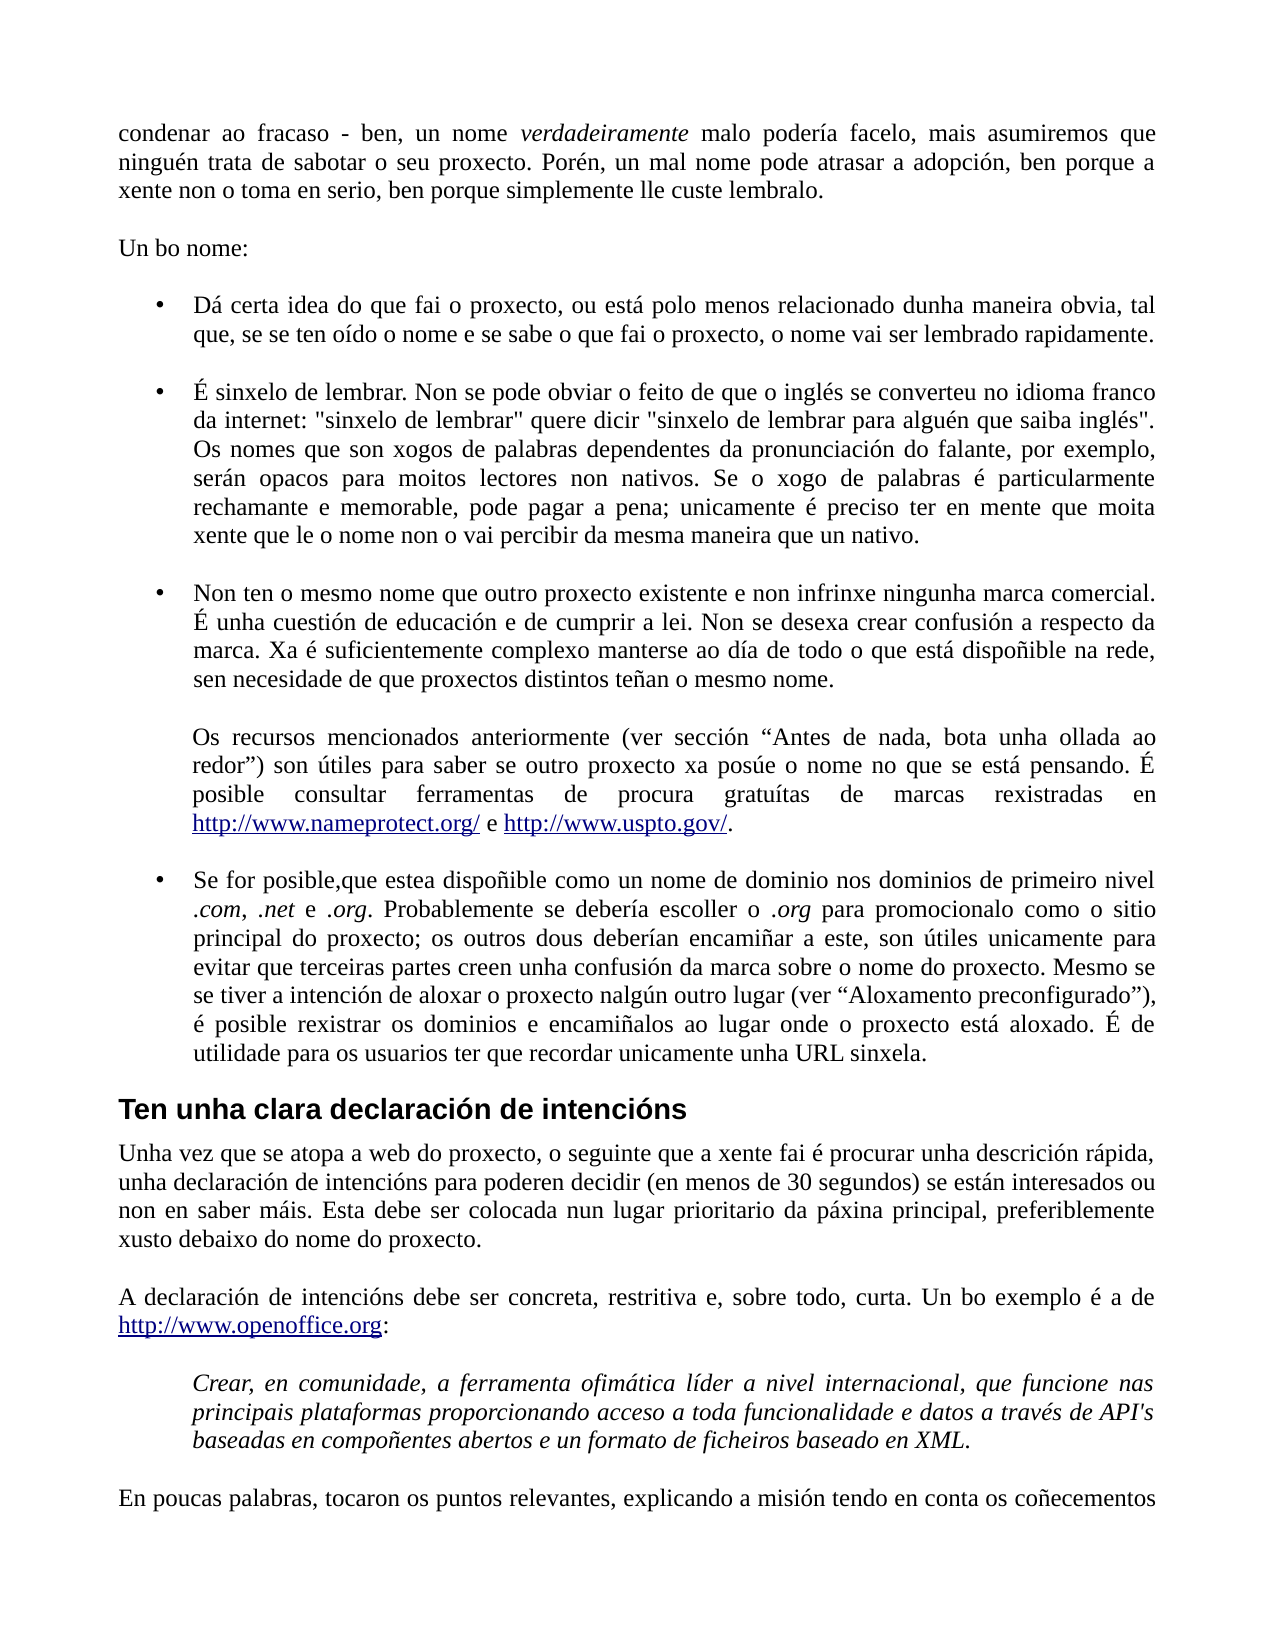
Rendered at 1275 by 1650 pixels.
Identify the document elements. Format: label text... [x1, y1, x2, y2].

text Unha vez que se atopa a web do proxecto, o seguinte que a xente fai é procurar unha descrición rápida, unha declaración de intencións para poderen decidir (en menos de 30 segundos) se están interesados ou non en saber máis. Esta debe ser colocada nun lugar prioritario da páxina principal, preferiblemente xusto debaixo do nome do proxecto. [118, 1138, 1157, 1253]
text Crear, en comunidade, a ferramenta ofimática líder a nivel internacional, que funcione nas principais plataformas proporcionando acceso a toda funcionalidade e datos a través de API's baseadas en compoñentes abertos e un formato de ficheiros baseado en XML. [192, 1368, 1157, 1454]
text Os recursos mencionados anteriormente (ver sección “Antes de nada, bota unha ollada ao redor”) son útiles para saber se outro proxecto xa posúe o nome no que se está pensando. É posible consultar ferramentas de procura gratuítas de marcas rexistradas en http://www.nameprotect.org/ e http://www.uspto.gov/. [192, 722, 1157, 837]
subtitle Ten unha clara declaración de intencións [118, 1092, 1157, 1125]
text A declaración de intencións debe ser concreta, restritiva e, sobre todo, curta. Un bo exemplo é a de http://www.openoffice.org: [118, 1282, 1157, 1339]
text Un bo nome: [118, 233, 1157, 262]
list Dá certa idea do que fai o proxecto, ou está polo menos relacionado dunha maneira obvia, tal que, se se ten oído o nome e se sabe o que fai o proxecto, o nome vai ser lembrado rapidamente. [156, 291, 1157, 348]
text En poucas palabras, tocaron os puntos relevantes, explicando a misión tendo en conta os coñecementos [118, 1483, 1157, 1512]
text condenar ao fracaso - ben, un nome verdadeiramente malo podería facelo, mais asumiremos que ninguén trata de sabotar o seu proxecto. Porén, un mal nome pode atrasar a adopción, ben porque a xente non o toma en serio, ben porque simplemente lle custe lembralo. [118, 118, 1157, 204]
list Se for posible,que estea dispoñible como un nome de dominio nos dominios de primeiro nivel .com, .net e .org. Probablemente se debería escoller o .org para promocionalo como o sitio principal do proxecto; os outros dous deberían encamiñar a este, son útiles unicamente para evitar que terceiras partes creen unha confusión da marca sobre o nome do proxecto. Mesmo se se tiver a intención de aloxar o proxecto nalgún outro lugar (ver “Aloxamento preconfigurado”), é posible rexistrar os dominios e encamiñalos ao lugar onde o proxecto está aloxado. É de utilidade para os usuarios ter que recordar unicamente unha URL sinxela. [156, 866, 1157, 1067]
list Non ten o mesmo nome que outro proxecto existente e non infrinxe ningunha marca comercial. É unha cuestión de educación e de cumprir a lei. Non se desexa crear confusión a respecto da marca. Xa é suficientemente complexo manterse ao día de todo o que está dispoñible na rede, sen necesidade de que proxectos distintos teñan o mesmo nome. [156, 578, 1157, 693]
list É sinxelo de lembrar. Non se pode obviar o feito de que o inglés se converteu no idioma franco da internet: "sinxelo de lembrar" quere dicir "sinxelo de lembrar para alguén que saiba inglés". Os nomes que son xogos de palabras dependentes da pronunciación do falante, por exemplo, serán opacos para moitos lectores non nativos. Se o xogo de palabras é particularmente rechamante e memorable, pode pagar a pena; unicamente é preciso ter en mente que moita xente que le o nome non o vai percibir da mesma maneira que un nativo. [156, 377, 1157, 549]
